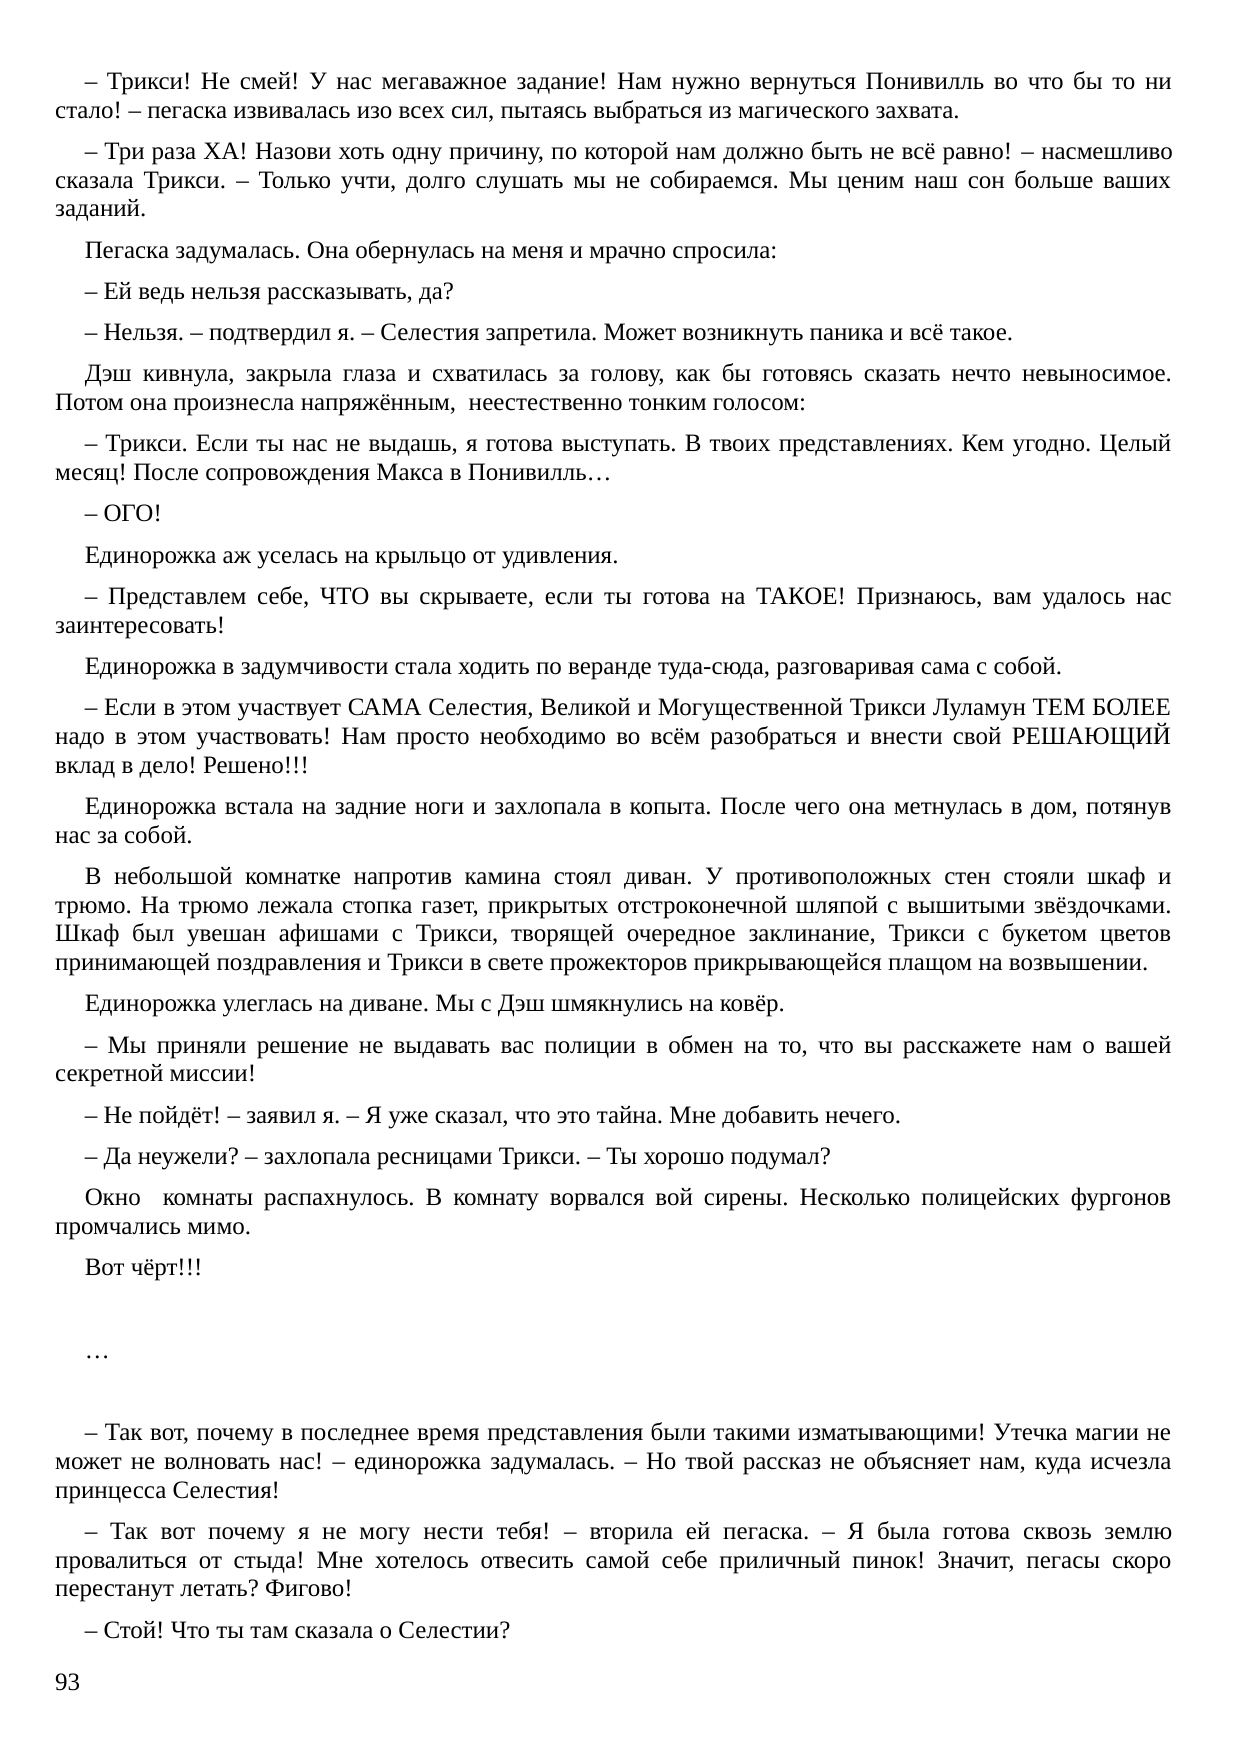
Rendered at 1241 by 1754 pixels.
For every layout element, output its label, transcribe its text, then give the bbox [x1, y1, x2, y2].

text Окно комнаты распахнулось. В комнату ворвался вой сирены. Несколько полицейских фургонов промчались мимо. [55, 1182, 1173, 1240]
text Вот чёрт!!! [55, 1252, 1173, 1281]
text Единорожка аж уселась на крыльцо от удивления. [55, 540, 1173, 568]
text – Ей ведь нельзя рассказывать, да? [55, 276, 1173, 305]
text – Нельзя. – подтвердил я. – Селестия запретила. Может возникнуть паника и всё такое. [55, 317, 1173, 346]
text – Трикси. Если ты нас не выдашь, я готова выступать. В твоих представлениях. Кем угодно. Целый месяц! После сопровождения Макса в Понивилль… [55, 428, 1173, 486]
text – ОГО! [55, 498, 1173, 527]
text – Не пойдёт! – заявил я. – Я уже сказал, что это тайна. Мне добавить нечего. [55, 1100, 1173, 1128]
text Единорожка в задумчивости стала ходить по веранде туда-сюда, разговаривая сама с собой. [55, 651, 1173, 680]
text – Три раза ХА! Назови хоть одну причину, по которой нам должно быть не всё равно! – насмешливо сказала Трикси. – Только учти, долго слушать мы не собираемся. Мы ценим наш сон больше ваших заданий. [55, 136, 1173, 222]
text Единорожка встала на задние ноги и захлопала в копыта. После чего она метнулась в дом, потянув нас за собой. [55, 791, 1173, 848]
text – Трикси! Не смей! У нас мегаважное задание! Нам нужно вернуться Понивилль во что бы то ни стало! – пегаска извивалась изо всех сил, пытаясь выбраться из магического захвата. [55, 66, 1173, 123]
text – Мы приняли решение не выдавать вас полиции в обмен на то, что вы расскажете нам о вашей секретной миссии! [55, 1030, 1173, 1087]
text Пегаска задумалась. Она обернулась на меня и мрачно спросила: [55, 235, 1173, 263]
text Единорожка улеглась на диване. Мы с Дэш шмякнулись на ковёр. [55, 988, 1173, 1017]
text – Представлем себе, ЧТО вы скрываете, если ты готова на ТАКОЕ! Признаюсь, вам удалось нас заинтересовать! [55, 581, 1173, 638]
text – Так вот почему я не могу нести тебя! – вторила ей пегаска. – Я была готова сквозь землю провалиться от стыда! Мне хотелось отвесить самой себе приличный пинок! Значит, пегасы скоро перестанут летать? Фигово! [55, 1516, 1173, 1602]
text Дэш кивнула, закрыла глаза и схватилась за голову, как бы готовясь сказать нечто невыносимое. Потом она произнесла напряжённым, неестественно тонким голосом: [55, 358, 1173, 416]
text – Да неужели? – захлопала ресницами Трикси. – Ты хорошо подумал? [55, 1141, 1173, 1170]
text – Стой! Что ты там сказала о Селестии? [55, 1615, 1173, 1643]
text – Так вот, почему в последнее время представления были такими изматывающими! Утечка магии не может не волновать нас! – единорожка задумалась. – Но твой рассказ не объясняет нам, куда исчезла принцесса Селестия! [55, 1417, 1173, 1503]
text – Если в этом участвует САМА Селестия, Великой и Могущественной Трикси Луламун ТЕМ БОЛЕЕ надо в этом участвовать! Нам просто необходимо во всём разобраться и внести свой РЕШАЮЩИЙ вклад в дело! Решено!!! [55, 692, 1173, 778]
text … [55, 1335, 1173, 1363]
text В небольшой комнатке напротив камина стоял диван. У противоположных стен стояли шкаф и трюмо. На трюмо лежала стопка газет, прикрытых отстроконечной шляпой с вышитыми звёздочками. Шкаф был увешан афишами с Трикси, творящей очередное заклинание, Трикси с букетом цветов принимающей поздравления и Трикси в свете прожекторов прикрывающейся плащом на возвышении. [55, 861, 1173, 976]
